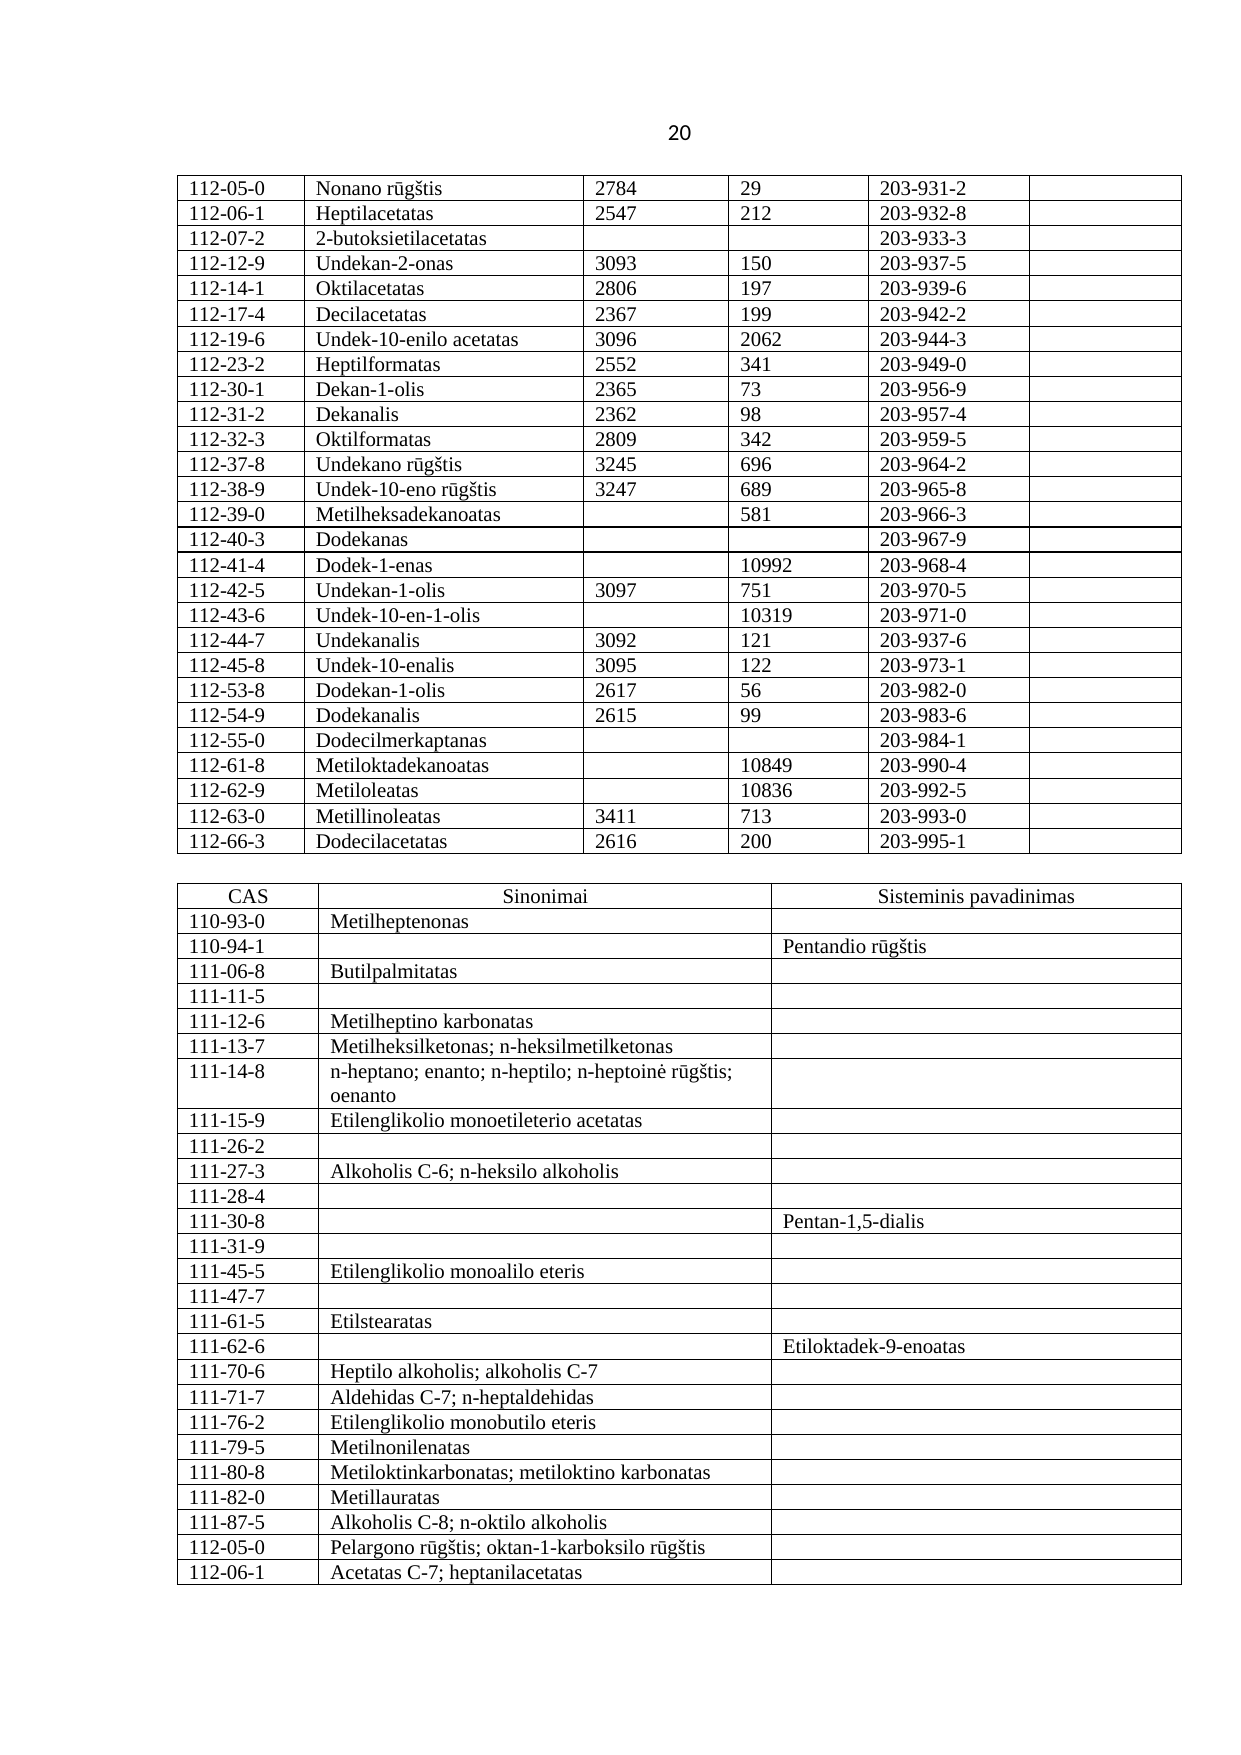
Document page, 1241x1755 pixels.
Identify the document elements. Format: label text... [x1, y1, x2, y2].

table_cell Undekano rūgštis [305, 452, 583, 476]
table_cell [1030, 753, 1181, 777]
table_cell 150 [729, 251, 868, 275]
table_cell 98 [729, 402, 868, 426]
table_cell 111-62-6 [178, 1334, 318, 1358]
table_cell [772, 1059, 1181, 1107]
table_cell 111-71-7 [178, 1385, 318, 1409]
table_cell 203-942-2 [869, 301, 1029, 326]
table_header Sinonimai [319, 884, 771, 908]
table_cell 2784 [584, 176, 728, 200]
table_cell 3093 [584, 251, 728, 275]
table_cell 203-949-0 [869, 352, 1029, 376]
table_cell [319, 1284, 771, 1308]
table_cell [1030, 301, 1181, 326]
table_cell [1030, 829, 1181, 853]
table_cell [319, 1134, 771, 1158]
table_header CAS [178, 884, 318, 908]
table_cell 10836 [729, 779, 868, 802]
table_cell 112-06-1 [178, 201, 304, 225]
table_cell 99 [729, 703, 868, 727]
table_cell 112-55-0 [178, 728, 304, 752]
table_cell 112-39-0 [178, 502, 304, 526]
table_cell 203-967-9 [869, 528, 1029, 551]
table_cell Dodecilacetatas [305, 829, 583, 853]
table_cell [1030, 327, 1181, 351]
table_cell 200 [729, 829, 868, 853]
table_cell [584, 528, 728, 551]
table_cell 3097 [584, 578, 728, 602]
table_cell [772, 1009, 1181, 1033]
table_cell Undekan-1-olis [305, 578, 583, 602]
table_cell 203-944-3 [869, 327, 1029, 351]
table_cell 110-94-1 [178, 934, 318, 958]
table_cell [772, 1134, 1181, 1158]
table_cell Metiloleatas [305, 779, 583, 802]
table_cell Undekan-2-onas [305, 251, 583, 275]
table_cell Metilheptenonas [319, 909, 771, 933]
table_cell Metilheksadekanoatas [305, 502, 583, 526]
table_cell 29 [729, 176, 868, 200]
table_cell 203-939-6 [869, 276, 1029, 300]
table_cell Dodekanalis [305, 703, 583, 727]
table_cell 203-937-6 [869, 628, 1029, 652]
table_cell 112-61-8 [178, 753, 304, 777]
table_cell Heptilo alkoholis; alkoholis C-7 [319, 1360, 771, 1383]
table_cell [584, 226, 728, 250]
table_cell Etiloktadek-9-enoatas [772, 1334, 1181, 1358]
table_cell 2552 [584, 352, 728, 376]
table_cell [772, 909, 1181, 933]
table_cell 203-937-5 [869, 251, 1029, 275]
table_cell [319, 934, 771, 958]
table_cell Metillauratas [319, 1485, 771, 1509]
table_cell 111-12-6 [178, 1009, 318, 1033]
table_cell 2365 [584, 377, 728, 401]
table_cell 111-87-5 [178, 1510, 318, 1534]
table_cell 212 [729, 201, 868, 225]
table_cell 112-23-2 [178, 352, 304, 376]
table_cell [1030, 176, 1181, 200]
table_cell 203-965-8 [869, 477, 1029, 501]
table_cell [772, 1159, 1181, 1183]
table_cell [729, 528, 868, 551]
table_cell 203-971-0 [869, 603, 1029, 627]
table_cell Butilpalmitatas [319, 959, 771, 983]
table_cell [772, 984, 1181, 1008]
table_cell Oktilformatas [305, 427, 583, 451]
table_cell 111-13-7 [178, 1034, 318, 1058]
table_cell 10849 [729, 753, 868, 777]
table_cell 2809 [584, 427, 728, 451]
table_cell 3245 [584, 452, 728, 476]
table_cell [772, 1410, 1181, 1434]
table_cell 111-06-8 [178, 959, 318, 983]
table_cell [1030, 628, 1181, 652]
table_cell 203-959-5 [869, 427, 1029, 451]
table_cell Metillinoleatas [305, 804, 583, 828]
table_cell 111-11-5 [178, 984, 318, 1008]
table_cell 73 [729, 377, 868, 401]
table_cell 112-19-6 [178, 327, 304, 351]
table_cell Dekanalis [305, 402, 583, 426]
table_cell [1030, 251, 1181, 275]
table_cell 751 [729, 578, 868, 602]
table_cell Etilenglikolio monoetileterio acetatas [319, 1109, 771, 1132]
table_cell 111-80-8 [178, 1460, 318, 1484]
table_cell 112-05-0 [178, 1535, 318, 1559]
table_cell [1030, 477, 1181, 501]
table_cell 110-93-0 [178, 909, 318, 933]
table_cell 203-931-2 [869, 176, 1029, 200]
table_cell 2-butoksietilacetatas [305, 226, 583, 250]
table_cell [729, 728, 868, 752]
table_cell 111-15-9 [178, 1109, 318, 1132]
table_cell 111-28-4 [178, 1184, 318, 1208]
table_cell 111-61-5 [178, 1309, 318, 1333]
table_cell [584, 753, 728, 777]
table_cell Decilacetatas [305, 301, 583, 326]
table_cell Pelargono rūgštis; oktan-1-karboksilo rūgštis [319, 1535, 771, 1559]
table_cell [1030, 553, 1181, 577]
table_cell Undek-10-en-1-olis [305, 603, 583, 627]
table_cell [1030, 201, 1181, 225]
table_cell [1030, 703, 1181, 727]
table_cell [584, 779, 728, 802]
table_cell 696 [729, 452, 868, 476]
table_cell [772, 1510, 1181, 1534]
table_cell Undek-10-enilo acetatas [305, 327, 583, 351]
table_cell [584, 728, 728, 752]
table_cell 112-66-3 [178, 829, 304, 853]
table_cell 112-53-8 [178, 678, 304, 702]
table_cell Undekanalis [305, 628, 583, 652]
table_cell Metilnonilenatas [319, 1435, 771, 1459]
table_cell [584, 603, 728, 627]
table_cell 2616 [584, 829, 728, 853]
table_cell [772, 1435, 1181, 1459]
table_cell 112-12-9 [178, 251, 304, 275]
table_cell 203-933-3 [869, 226, 1029, 250]
table_cell 10319 [729, 603, 868, 627]
table_cell [772, 1360, 1181, 1383]
table_cell Pentan-1,5-dialis [772, 1209, 1181, 1233]
table_cell 203-932-8 [869, 201, 1029, 225]
table_cell 111-27-3 [178, 1159, 318, 1183]
table_cell [319, 1184, 771, 1208]
table_cell 112-37-8 [178, 452, 304, 476]
table_cell 203-984-1 [869, 728, 1029, 752]
table_cell Alkoholis C-6; n-heksilo alkoholis [319, 1159, 771, 1183]
table_cell 2617 [584, 678, 728, 702]
table_cell 111-47-7 [178, 1284, 318, 1308]
table_cell Dodecilmerkaptanas [305, 728, 583, 752]
table_cell [319, 1234, 771, 1258]
table_cell Oktilacetatas [305, 276, 583, 300]
table_cell 112-41-4 [178, 553, 304, 577]
table_cell Alkoholis C-8; n-oktilo alkoholis [319, 1510, 771, 1534]
table_cell 112-06-1 [178, 1560, 318, 1584]
table_cell 112-05-0 [178, 176, 304, 200]
table_cell 581 [729, 502, 868, 526]
table_cell [772, 1460, 1181, 1484]
table_cell 2367 [584, 301, 728, 326]
table_cell 2806 [584, 276, 728, 300]
table_cell 3095 [584, 653, 728, 677]
table_cell [772, 959, 1181, 983]
table_cell 112-44-7 [178, 628, 304, 652]
table_cell Nonano rūgštis [305, 176, 583, 200]
table_cell n-heptano; enanto; n-heptilo; n-heptoinė rūgštis; oenanto [319, 1059, 771, 1107]
table_cell Dekan-1-olis [305, 377, 583, 401]
table_cell 112-14-1 [178, 276, 304, 300]
table_cell 111-26-2 [178, 1134, 318, 1158]
table_cell Metiloktadekanoatas [305, 753, 583, 777]
table_cell Heptilformatas [305, 352, 583, 376]
table_cell Metiloktinkarbonatas; metiloktino karbonatas [319, 1460, 771, 1484]
table_cell [1030, 352, 1181, 376]
table_header Sisteminis pavadinimas [772, 884, 1181, 908]
table_cell 3092 [584, 628, 728, 652]
table_cell [772, 1184, 1181, 1208]
table_cell 121 [729, 628, 868, 652]
table_cell [772, 1034, 1181, 1058]
table_cell [1030, 226, 1181, 250]
table_cell 112-42-5 [178, 578, 304, 602]
table_cell 203-990-4 [869, 753, 1029, 777]
table_cell [1030, 502, 1181, 526]
table_cell [772, 1284, 1181, 1308]
table_cell 10992 [729, 553, 868, 577]
table_cell 2615 [584, 703, 728, 727]
table_cell Etilenglikolio monobutilo eteris [319, 1410, 771, 1434]
table_cell 112-45-8 [178, 653, 304, 677]
table_cell 111-76-2 [178, 1410, 318, 1434]
table_cell 56 [729, 678, 868, 702]
table_cell 112-30-1 [178, 377, 304, 401]
table_cell 197 [729, 276, 868, 300]
table_cell 203-956-9 [869, 377, 1029, 401]
table_cell [1030, 578, 1181, 602]
table_cell Etilenglikolio monoalilo eteris [319, 1259, 771, 1283]
table_cell Metilheksilketonas; n-heksilmetilketonas [319, 1034, 771, 1058]
table_cell [584, 502, 728, 526]
table_cell 203-970-5 [869, 578, 1029, 602]
table_cell Pentandio rūgštis [772, 934, 1181, 958]
table_cell 112-43-6 [178, 603, 304, 627]
table_cell 203-982-0 [869, 678, 1029, 702]
table_cell Dodekanas [305, 528, 583, 551]
table_cell 112-38-9 [178, 477, 304, 501]
table_cell 2062 [729, 327, 868, 351]
table_cell [1030, 653, 1181, 677]
table_cell 2362 [584, 402, 728, 426]
table_cell [772, 1560, 1181, 1584]
table_cell 199 [729, 301, 868, 326]
table_cell 689 [729, 477, 868, 501]
table_cell [1030, 427, 1181, 451]
table_cell 112-63-0 [178, 804, 304, 828]
table_cell [772, 1535, 1181, 1559]
table_cell 112-31-2 [178, 402, 304, 426]
table_cell 111-79-5 [178, 1435, 318, 1459]
table_cell 111-30-8 [178, 1209, 318, 1233]
table_cell [729, 226, 868, 250]
table_cell [319, 984, 771, 1008]
table_cell [772, 1385, 1181, 1409]
table_cell [1030, 276, 1181, 300]
table_cell [1030, 528, 1181, 551]
table_cell 203-957-4 [869, 402, 1029, 426]
table_cell Etilstearatas [319, 1309, 771, 1333]
table_cell 203-966-3 [869, 502, 1029, 526]
table_cell [319, 1334, 771, 1358]
table_cell [1030, 377, 1181, 401]
table_cell 3411 [584, 804, 728, 828]
table_cell 122 [729, 653, 868, 677]
table_cell [1030, 452, 1181, 476]
table_cell 203-993-0 [869, 804, 1029, 828]
table_cell [584, 553, 728, 577]
table_cell 713 [729, 804, 868, 828]
table_cell 112-54-9 [178, 703, 304, 727]
table_cell 341 [729, 352, 868, 376]
table_cell 203-983-6 [869, 703, 1029, 727]
table_cell 203-995-1 [869, 829, 1029, 853]
table_cell Acetatas C-7; heptanilacetatas [319, 1560, 771, 1584]
table_cell [1030, 678, 1181, 702]
table_cell [772, 1485, 1181, 1509]
table_cell [772, 1309, 1181, 1333]
table_cell 203-973-1 [869, 653, 1029, 677]
table_cell [319, 1209, 771, 1233]
table_cell [1030, 728, 1181, 752]
table_cell 111-45-5 [178, 1259, 318, 1283]
table_cell 112-17-4 [178, 301, 304, 326]
table_cell [1030, 779, 1181, 802]
table_cell 342 [729, 427, 868, 451]
table_cell 203-968-4 [869, 553, 1029, 577]
table_cell 112-32-3 [178, 427, 304, 451]
table_cell 111-82-0 [178, 1485, 318, 1509]
table_cell 203-964-2 [869, 452, 1029, 476]
table_cell Dodekan-1-olis [305, 678, 583, 702]
table_cell Heptilacetatas [305, 201, 583, 225]
table_cell 111-31-9 [178, 1234, 318, 1258]
table_cell 3096 [584, 327, 728, 351]
table_cell [1030, 402, 1181, 426]
table_cell Aldehidas C-7; n-heptaldehidas [319, 1385, 771, 1409]
table_cell 3247 [584, 477, 728, 501]
table_cell [772, 1109, 1181, 1132]
table_cell Undek-10-eno rūgštis [305, 477, 583, 501]
table_cell 111-70-6 [178, 1360, 318, 1383]
table_cell 203-992-5 [869, 779, 1029, 802]
table_cell [772, 1234, 1181, 1258]
table_cell [1030, 804, 1181, 828]
table_cell 112-07-2 [178, 226, 304, 250]
table_cell [772, 1259, 1181, 1283]
table_cell Metilheptino karbonatas [319, 1009, 771, 1033]
table_cell Undek-10-enalis [305, 653, 583, 677]
table_cell [1030, 603, 1181, 627]
table_cell Dodek-1-enas [305, 553, 583, 577]
table_cell 2547 [584, 201, 728, 225]
table_cell 112-62-9 [178, 779, 304, 802]
table_cell 112-40-3 [178, 528, 304, 551]
table_cell 111-14-8 [178, 1059, 318, 1107]
